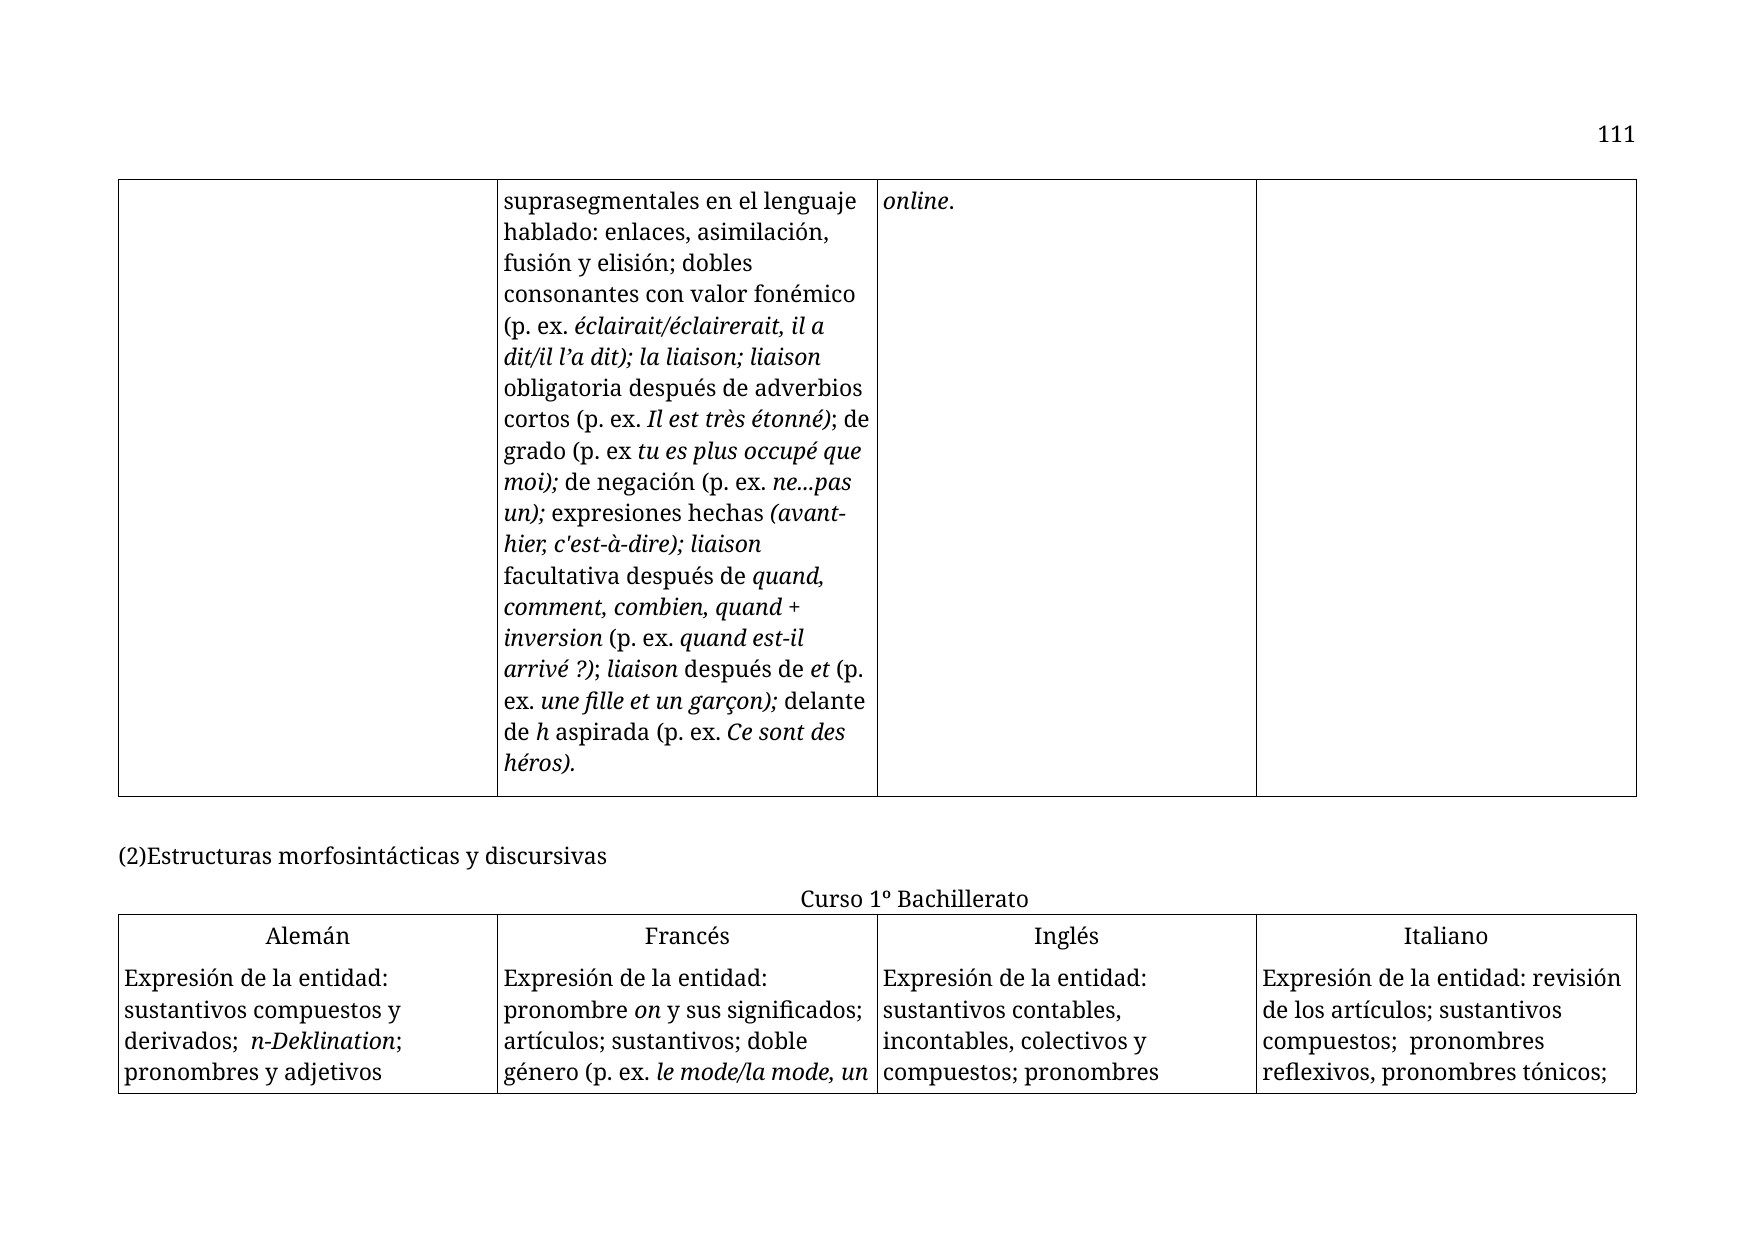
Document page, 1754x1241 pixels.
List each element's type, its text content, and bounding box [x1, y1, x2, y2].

table_cell online. [878, 180, 1256, 796]
table_header Inglés [878, 915, 1256, 957]
table_cell [1257, 180, 1636, 796]
table_cell Expresión de la entidad: pronombre on y sus significados; artículos; sustantivos; doble género (p. ex. le mode/la mode, un [498, 957, 877, 1093]
table_cell Expresión de la entidad: sustantivos compuestos y derivados; n-Deklination; pronombres y adjetivos [119, 957, 497, 1093]
table_header Italiano [1257, 915, 1636, 957]
table_header Francés [498, 915, 877, 957]
text Curso 1º Bachillerato [193, 883, 1636, 914]
table_cell Expresión de la entidad: revisión de los artículos; sustantivos compuestos; pronombres reflexivos, pronombres tónicos; [1257, 957, 1636, 1093]
text (2)Estructuras morfosintácticas y discursivas [118, 839, 1636, 871]
table_cell suprasegmentales en el lenguaje hablado: enlaces, asimilación, fusión y elisión; dobles consonantes con valor fonémico (p. ex. éclairait/éclairerait, il a dit/il l’a dit); la liaison; liaison obligatoria después de adverbios cortos (p. ex. Il est très étonné); de grado (p. ex tu es plus occupé que moi); de negación (p. ex. ne...pas un); expresiones hechas (avant-hier, c'est-à-dire); liaison facultativa después de quand, comment, combien, quand + inversion (p. ex. quand est-il arrivé ?); liaison después de et (p. ex. une fille et un garçon); delante de h aspirada (p. ex. Ce sont des héros). [498, 180, 877, 796]
table_cell [119, 180, 497, 796]
table_cell Expresión de la entidad: sustantivos contables, incontables, colectivos y compuestos; pronombres [878, 957, 1256, 1093]
table_header Alemán [119, 915, 497, 957]
